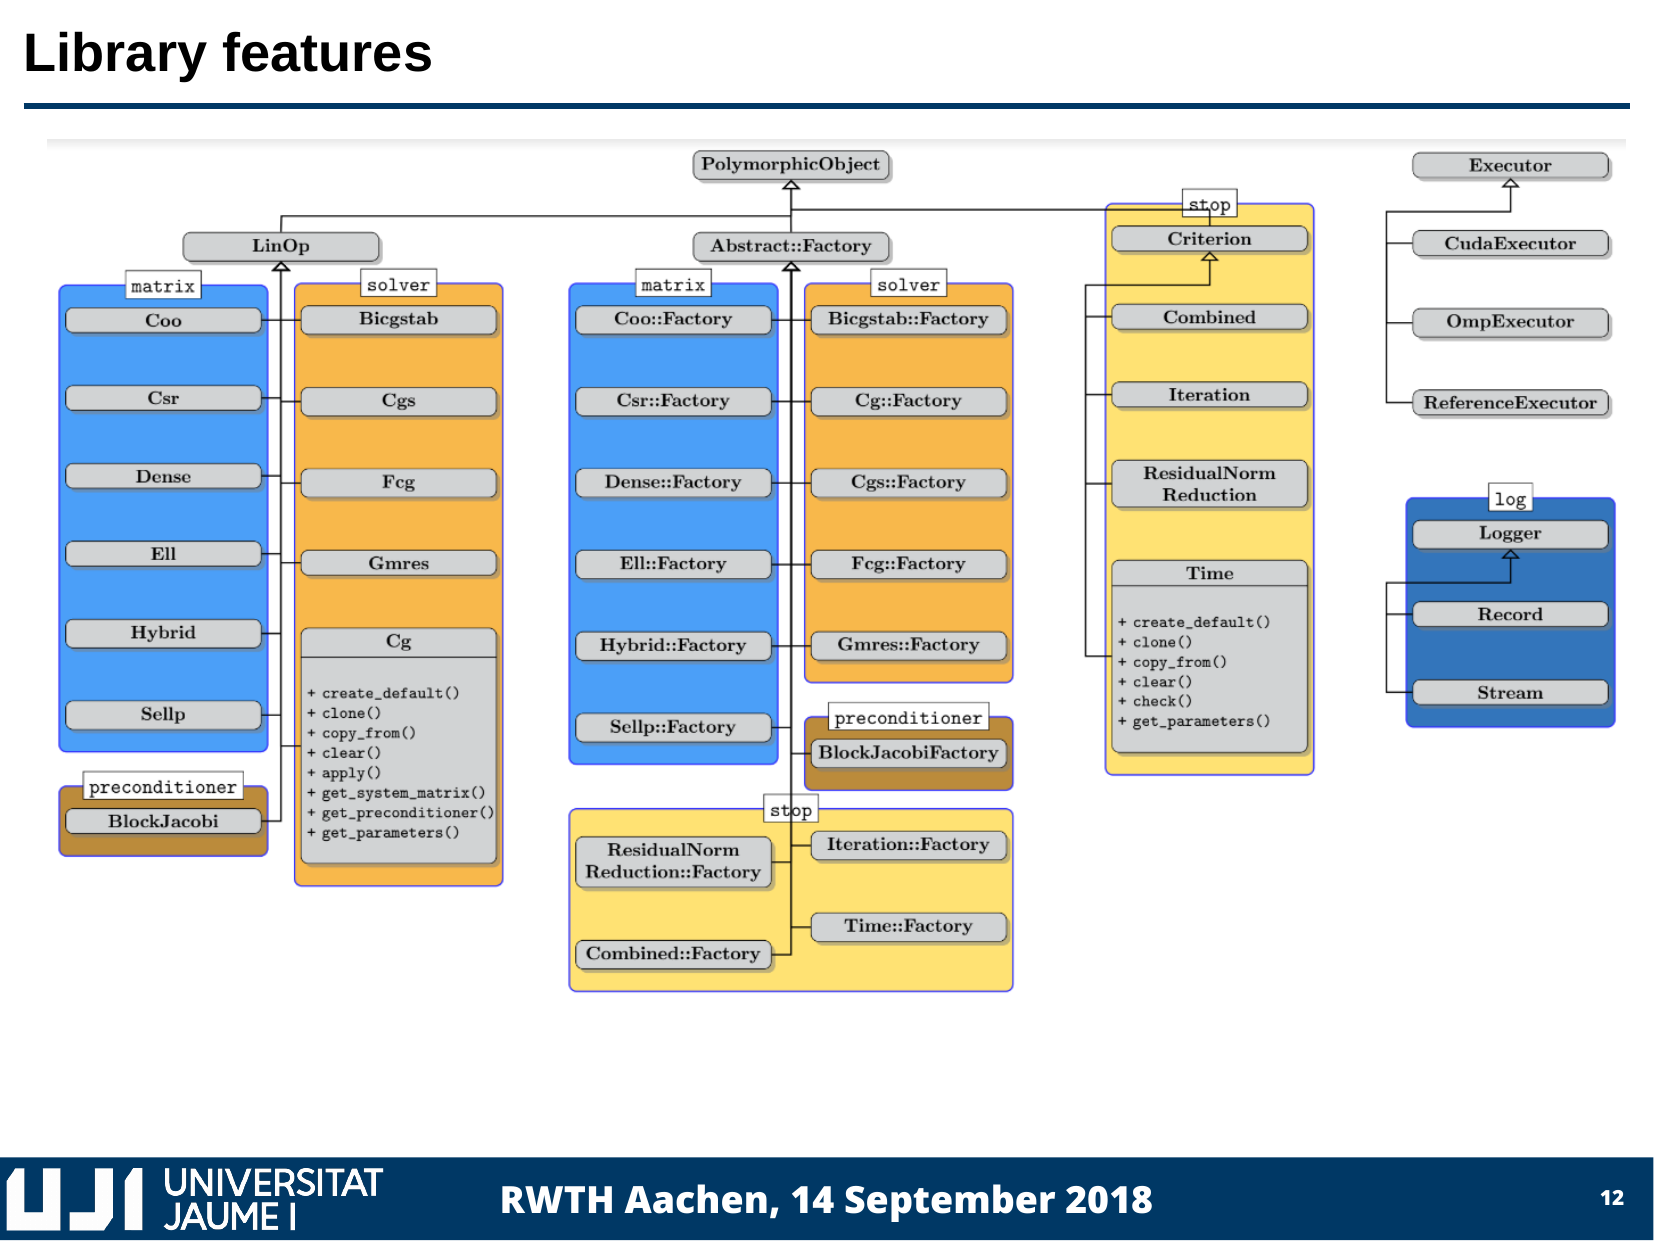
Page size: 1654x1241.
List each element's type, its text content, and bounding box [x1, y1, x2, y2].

title Library features [23, 0, 1630, 107]
picture [0, 1158, 390, 1241]
picture [47, 139, 1626, 999]
